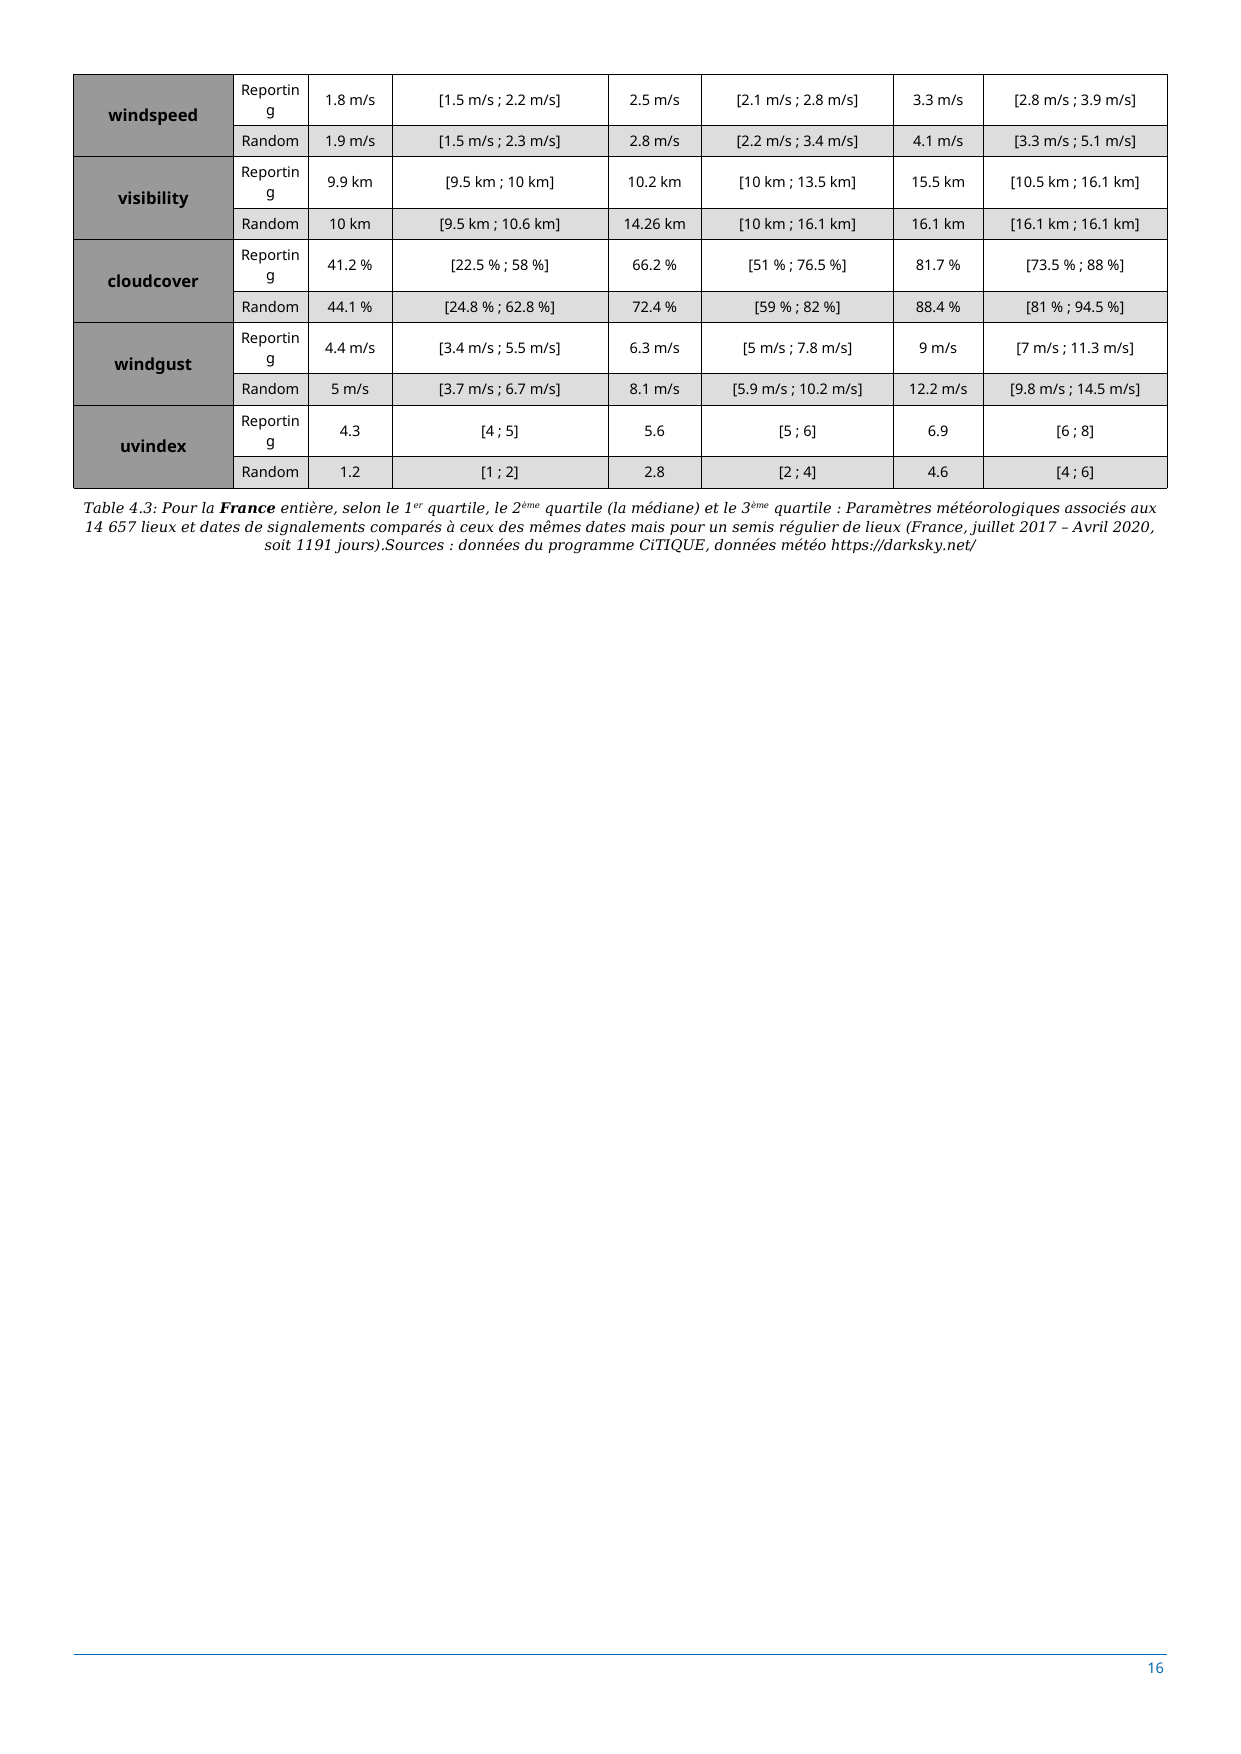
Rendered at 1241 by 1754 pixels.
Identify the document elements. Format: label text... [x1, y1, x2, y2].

table_cell 10 km [309, 209, 392, 239]
table_cell [4 ; 5] [393, 406, 608, 456]
table_cell Reporting [234, 323, 308, 373]
table_cell 14.26 km [609, 209, 701, 239]
table_cell [6 ; 8] [984, 406, 1167, 456]
table_cell [4 ; 6] [984, 457, 1167, 488]
table_cell [7 m/s ; 11.3 m/s] [984, 323, 1167, 373]
table_cell Reporting [234, 240, 308, 291]
table_cell [2.2 m/s ; 3.4 m/s] [702, 126, 893, 156]
table_cell [1 ; 2] [393, 457, 608, 488]
table_cell Reporting [234, 75, 308, 125]
table_cell 15.5 km [894, 157, 983, 208]
table_cell windspeed [74, 75, 233, 156]
table_cell visibility [74, 157, 233, 239]
table_cell 2.8 m/s [609, 126, 701, 156]
table_cell [9.5 km ; 10 km] [393, 157, 608, 208]
table_cell Random [234, 209, 308, 239]
table_cell [2.1 m/s ; 2.8 m/s] [702, 75, 893, 125]
table_cell [51 % ; 76.5 %] [702, 240, 893, 291]
table_cell 41.2 % [309, 240, 392, 291]
table_cell [59 % ; 82 %] [702, 292, 893, 322]
table_cell 10.2 km [609, 157, 701, 208]
table_cell 3.3 m/s [894, 75, 983, 125]
table_cell 4.6 [894, 457, 983, 488]
table_cell 1.9 m/s [309, 126, 392, 156]
table_cell 12.2 m/s [894, 374, 983, 405]
table_cell [1.5 m/s ; 2.3 m/s] [393, 126, 608, 156]
table_cell [5.9 m/s ; 10.2 m/s] [702, 374, 893, 405]
table_cell [9.5 km ; 10.6 km] [393, 209, 608, 239]
table_cell [3.7 m/s ; 6.7 m/s] [393, 374, 608, 405]
table_cell 6.3 m/s [609, 323, 701, 373]
table_cell [10 km ; 16.1 km] [702, 209, 893, 239]
table_cell 1.8 m/s [309, 75, 392, 125]
table_cell 66.2 % [609, 240, 701, 291]
table_cell [10.5 km ; 16.1 km] [984, 157, 1167, 208]
table_cell 72.4 % [609, 292, 701, 322]
table_cell windgust [74, 323, 233, 405]
table_cell 5 m/s [309, 374, 392, 405]
table_cell 2.5 m/s [609, 75, 701, 125]
table_cell [5 m/s ; 7.8 m/s] [702, 323, 893, 373]
table_cell uvindex [74, 406, 233, 488]
table_cell 81.7 % [894, 240, 983, 291]
table_cell Random [234, 374, 308, 405]
table_cell Reporting [234, 406, 308, 456]
table_cell [24.8 % ; 62.8 %] [393, 292, 608, 322]
table_cell 2.8 [609, 457, 701, 488]
table_cell Random [234, 292, 308, 322]
table_cell [3.3 m/s ; 5.1 m/s] [984, 126, 1167, 156]
table_cell cloudcover [74, 240, 233, 322]
table_cell [2 ; 4] [702, 457, 893, 488]
table_cell 6.9 [894, 406, 983, 456]
table_cell 8.1 m/s [609, 374, 701, 405]
table_cell [3.4 m/s ; 5.5 m/s] [393, 323, 608, 373]
table_cell 4.3 [309, 406, 392, 456]
table_cell Reporting [234, 157, 308, 208]
table_cell 9 m/s [894, 323, 983, 373]
table_cell [81 % ; 94.5 %] [984, 292, 1167, 322]
table_cell 9.9 km [309, 157, 392, 208]
table_cell [16.1 km ; 16.1 km] [984, 209, 1167, 239]
table_cell [1.5 m/s ; 2.2 m/s] [393, 75, 608, 125]
table_cell 16.1 km [894, 209, 983, 239]
table_cell [9.8 m/s ; 14.5 m/s] [984, 374, 1167, 405]
table_cell Random [234, 126, 308, 156]
table_cell 5.6 [609, 406, 701, 456]
table_cell [10 km ; 13.5 km] [702, 157, 893, 208]
table_cell [22.5 % ; 58 %] [393, 240, 608, 291]
table_cell 88.4 % [894, 292, 983, 322]
table_cell 4.4 m/s [309, 323, 392, 373]
table_cell 1.2 [309, 457, 392, 488]
text Table 4.3: Pour la France entière, selon le 1er quartile, le 2ème quartile (la médiane) et le 3ème quartile : Paramètres météorologiques associés aux 14 657 lieux et dates de signalements comparés à ceux des mêmes dates mais pour un semis régulier de lieux (France, juillet 2017 – Avril 2020, soit 1191 jours).Sources : données du programme CiTIQUE, données météo https://darksky.net/ [73, 500, 1167, 554]
table_cell Random [234, 457, 308, 488]
table_cell 44.1 % [309, 292, 392, 322]
table_cell [2.8 m/s ; 3.9 m/s] [984, 75, 1167, 125]
table_cell [5 ; 6] [702, 406, 893, 456]
table_cell [73.5 % ; 88 %] [984, 240, 1167, 291]
table_cell 4.1 m/s [894, 126, 983, 156]
